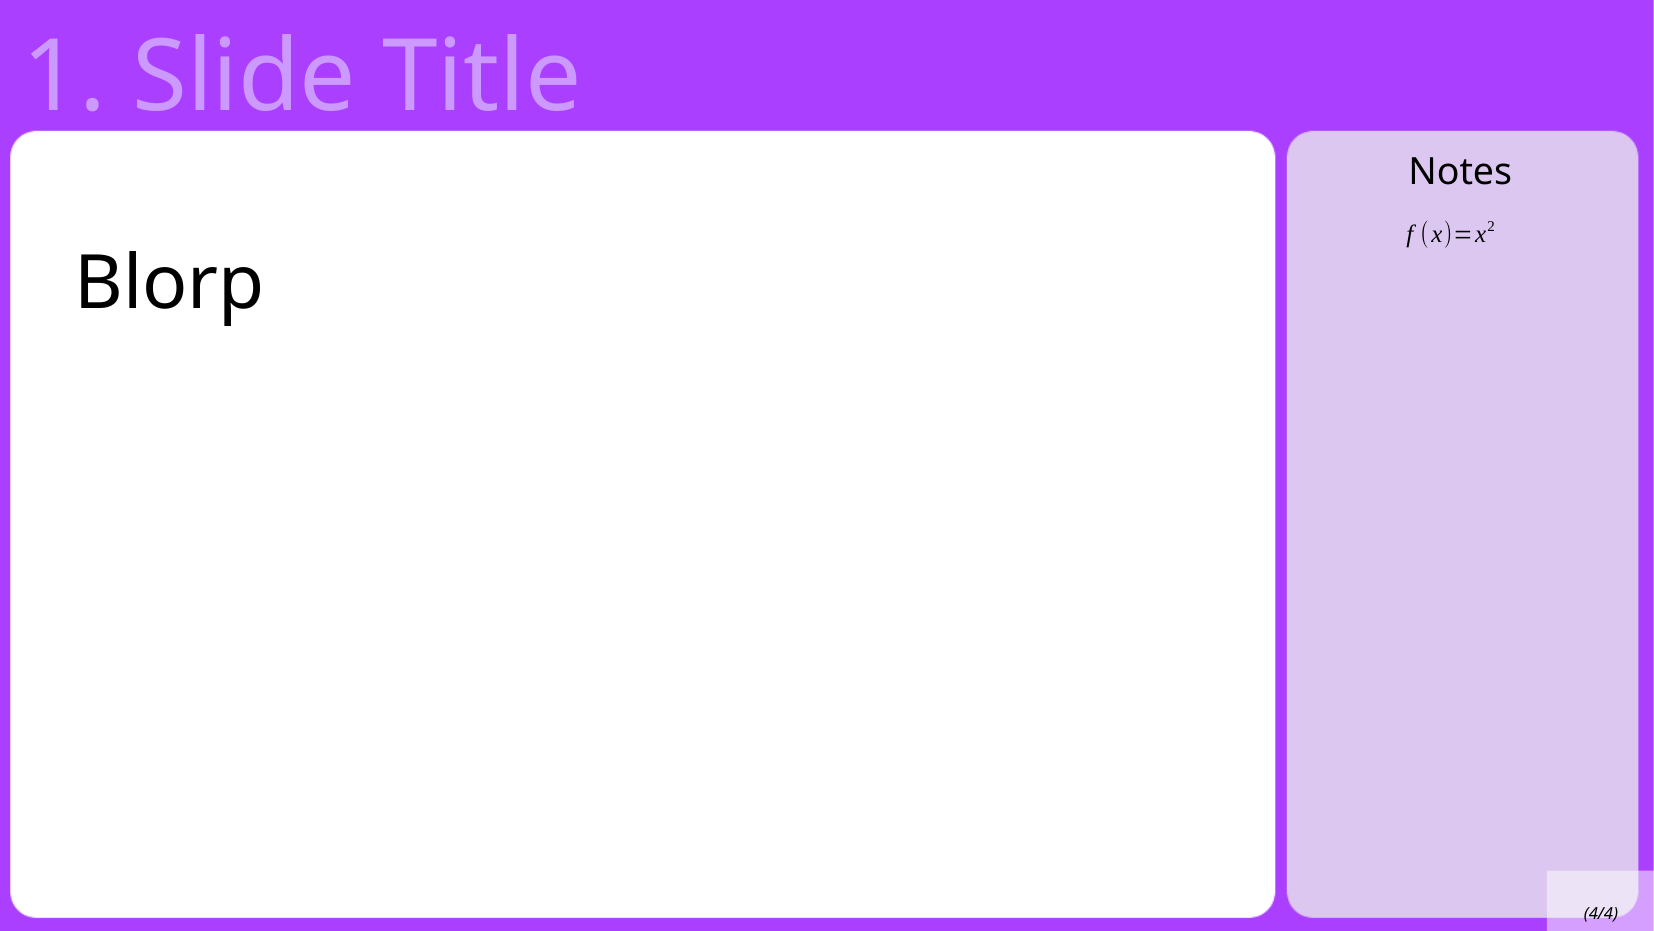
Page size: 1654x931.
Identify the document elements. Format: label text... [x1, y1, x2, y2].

chart [1400, 217, 1502, 251]
text_box (<number>/4) [1546, 877, 1654, 931]
text_box Blorp [74, 182, 917, 376]
text_box Notes [1290, 141, 1631, 199]
title 1. Slide Title [22, 13, 1511, 130]
picture [0, 0, 1654, 931]
